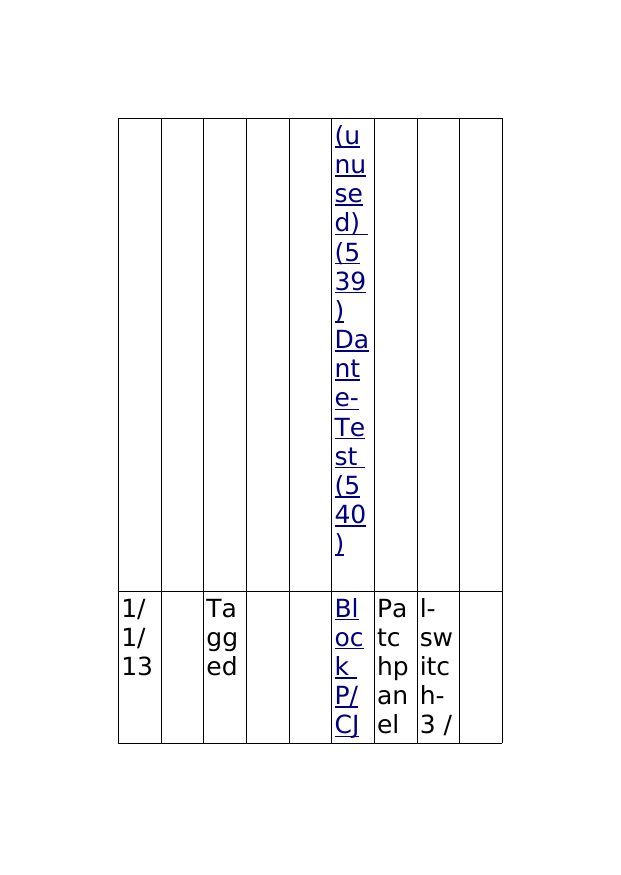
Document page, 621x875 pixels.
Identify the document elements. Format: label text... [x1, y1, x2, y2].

table_cell [247, 592, 289, 742]
table_cell [290, 592, 331, 742]
table_cell [460, 592, 502, 742]
table_cell [460, 119, 502, 591]
table_cell [162, 592, 203, 742]
table_cell 1/1/13 [119, 592, 161, 742]
table_cell (unused) (539) Dante-Test (540) [332, 119, 374, 591]
table_cell l-switch-3 / [418, 592, 459, 742]
table_cell [119, 119, 161, 591]
table_cell [247, 119, 289, 591]
table_cell Patchpanel [375, 592, 417, 742]
table_cell [375, 119, 417, 591]
table_cell Block P/CJ [332, 592, 374, 742]
table_cell [418, 119, 459, 591]
table_cell [204, 119, 246, 591]
table_cell Tagged [204, 592, 246, 742]
table_cell [162, 119, 203, 591]
table_cell [290, 119, 331, 591]
